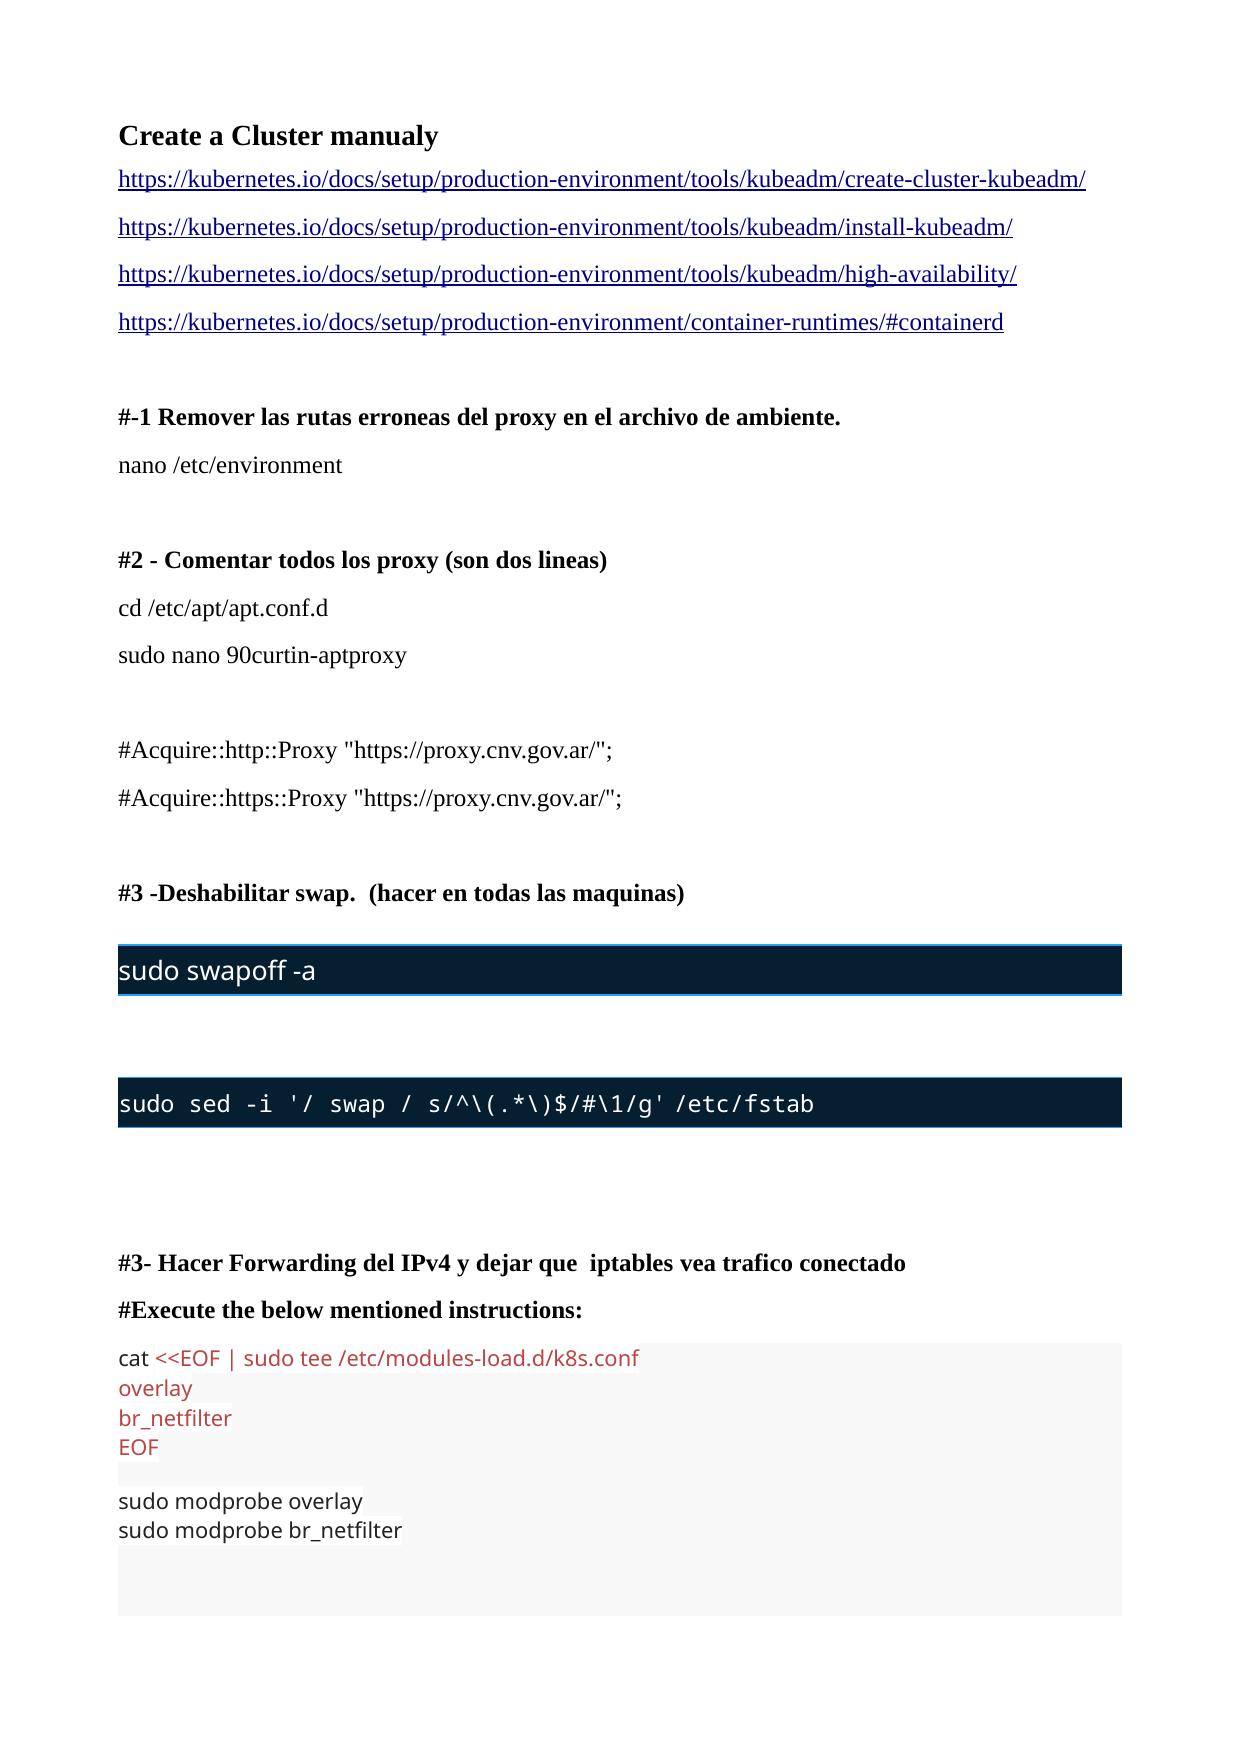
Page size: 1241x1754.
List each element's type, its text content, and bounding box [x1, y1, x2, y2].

text cat <<EOF | sudo tee /etc/modules-load.d/k8s.conf [118, 1343, 1122, 1373]
text #Execute the below mentioned instructions: [118, 1295, 1122, 1324]
text #-1 Remover las rutas erroneas del proxy en el archivo de ambiente. [118, 402, 1122, 431]
text https://kubernetes.io/docs/setup/production-environment/tools/kubeadm/install-kubeadm/ [118, 212, 1122, 241]
text cd /etc/apt/apt.conf.d [118, 593, 1122, 621]
text #2 - Comentar todos los proxy (son dos lineas) [118, 545, 1122, 574]
text sudo modprobe br_netfilter [118, 1516, 1122, 1545]
text nano /etc/environment [118, 450, 1122, 478]
text sudo modprobe overlay [118, 1486, 1122, 1516]
text sudo nano 90curtin-aptproxy [118, 640, 1122, 669]
text #3- Hacer Forwarding del IPv4 y dejar que iptables vea trafico conectado [118, 1248, 1122, 1276]
text EOF [118, 1432, 1122, 1462]
text #3 -Deshabilitar swap. (hacer en todas las maquinas) [118, 878, 1122, 907]
text sudo sed -i '/ swap / s/^\(.*\)$/#\1/g' /etc/fstab [118, 1078, 1122, 1127]
text https://kubernetes.io/docs/setup/production-environment/container-runtimes/#containerd [118, 307, 1122, 336]
subtitle Create a Cluster manualy [118, 118, 1122, 152]
text #Acquire::https::Proxy "https://proxy.cnv.gov.ar/"; [118, 783, 1122, 812]
text overlay [118, 1373, 1122, 1402]
text #Acquire::http::Proxy "https://proxy.cnv.gov.ar/"; [118, 735, 1122, 764]
text br_netfilter [118, 1402, 1122, 1432]
text https://kubernetes.io/docs/setup/production-environment/tools/kubeadm/high-availability/ [118, 259, 1122, 288]
text https://kubernetes.io/docs/setup/production-environment/tools/kubeadm/create-cluster-kubeadm/ [118, 164, 1122, 193]
text sudo swapoff -a [118, 946, 1122, 994]
